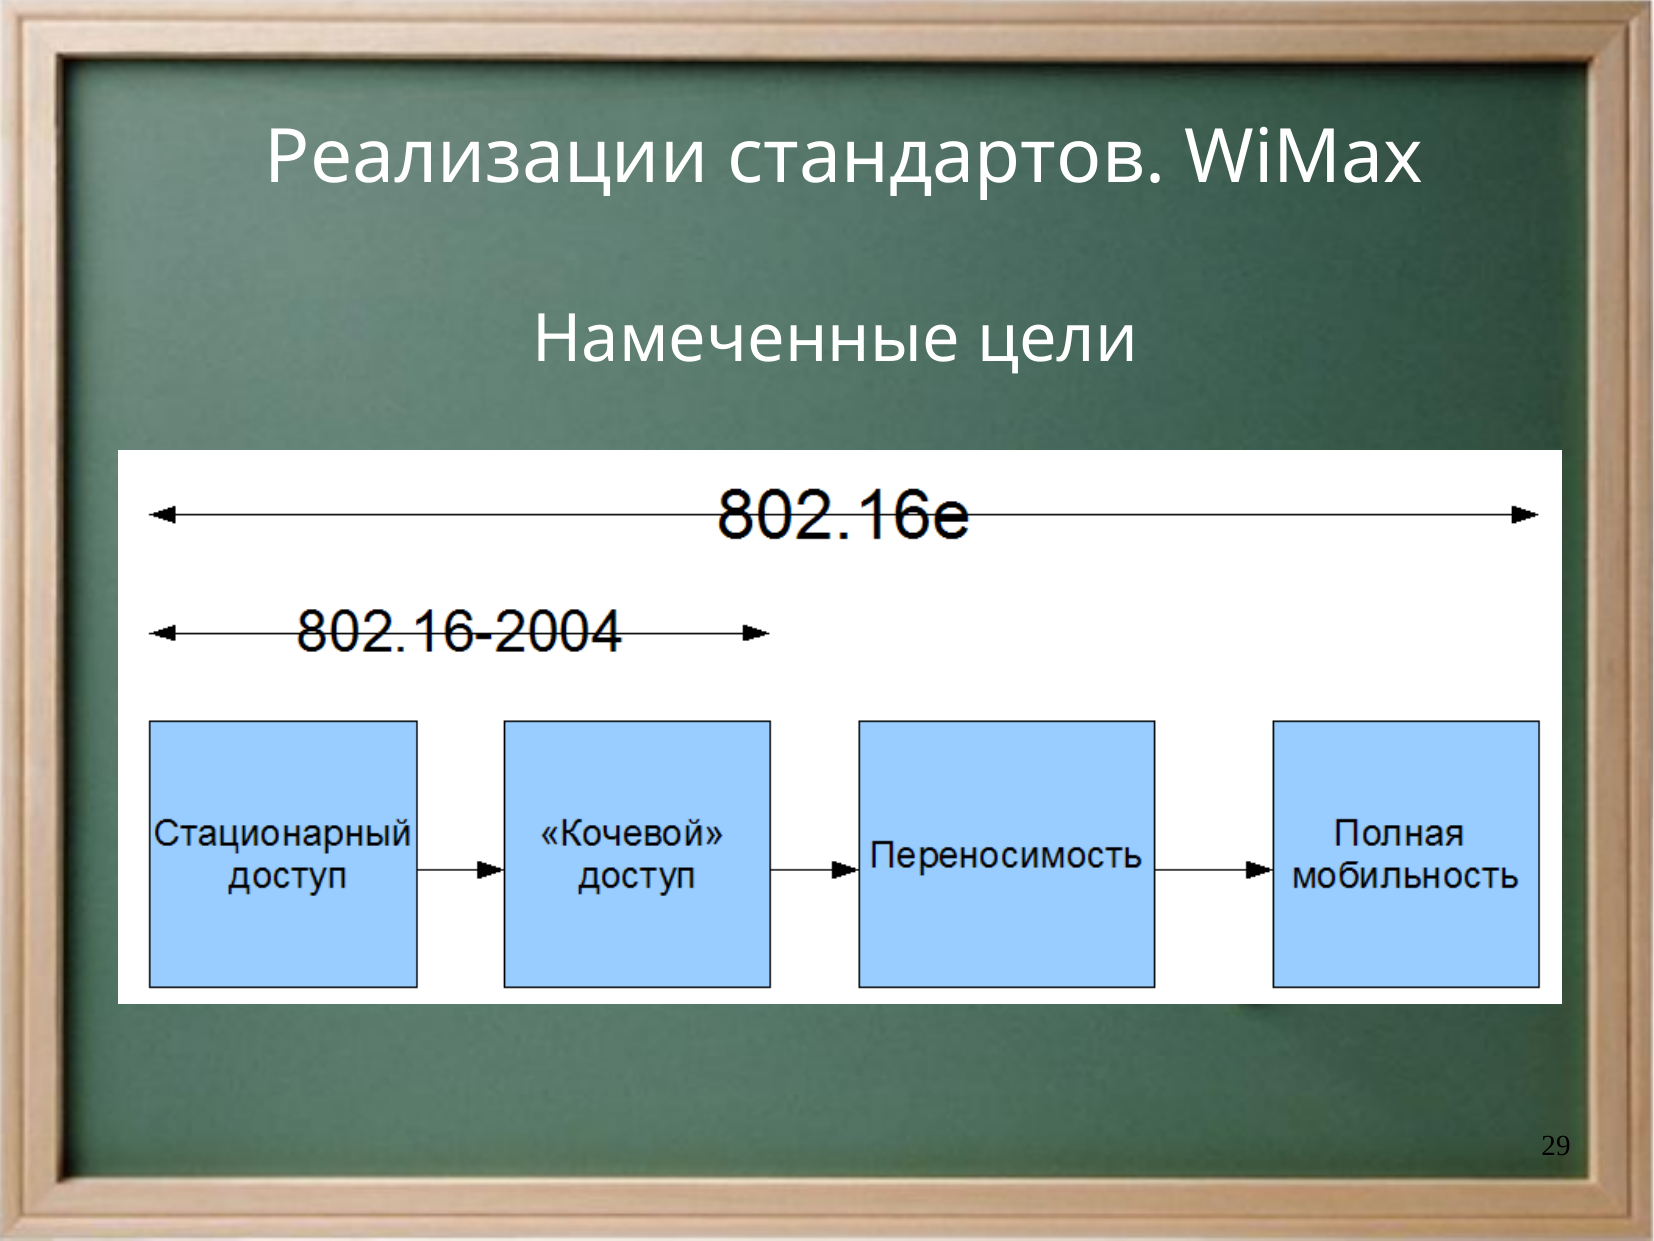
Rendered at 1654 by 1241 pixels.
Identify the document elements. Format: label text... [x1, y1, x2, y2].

picture [0, 0, 1654, 1241]
title Реализации стандартов. WiMax [82, 49, 1571, 257]
list Намеченные цели [82, 290, 1571, 414]
